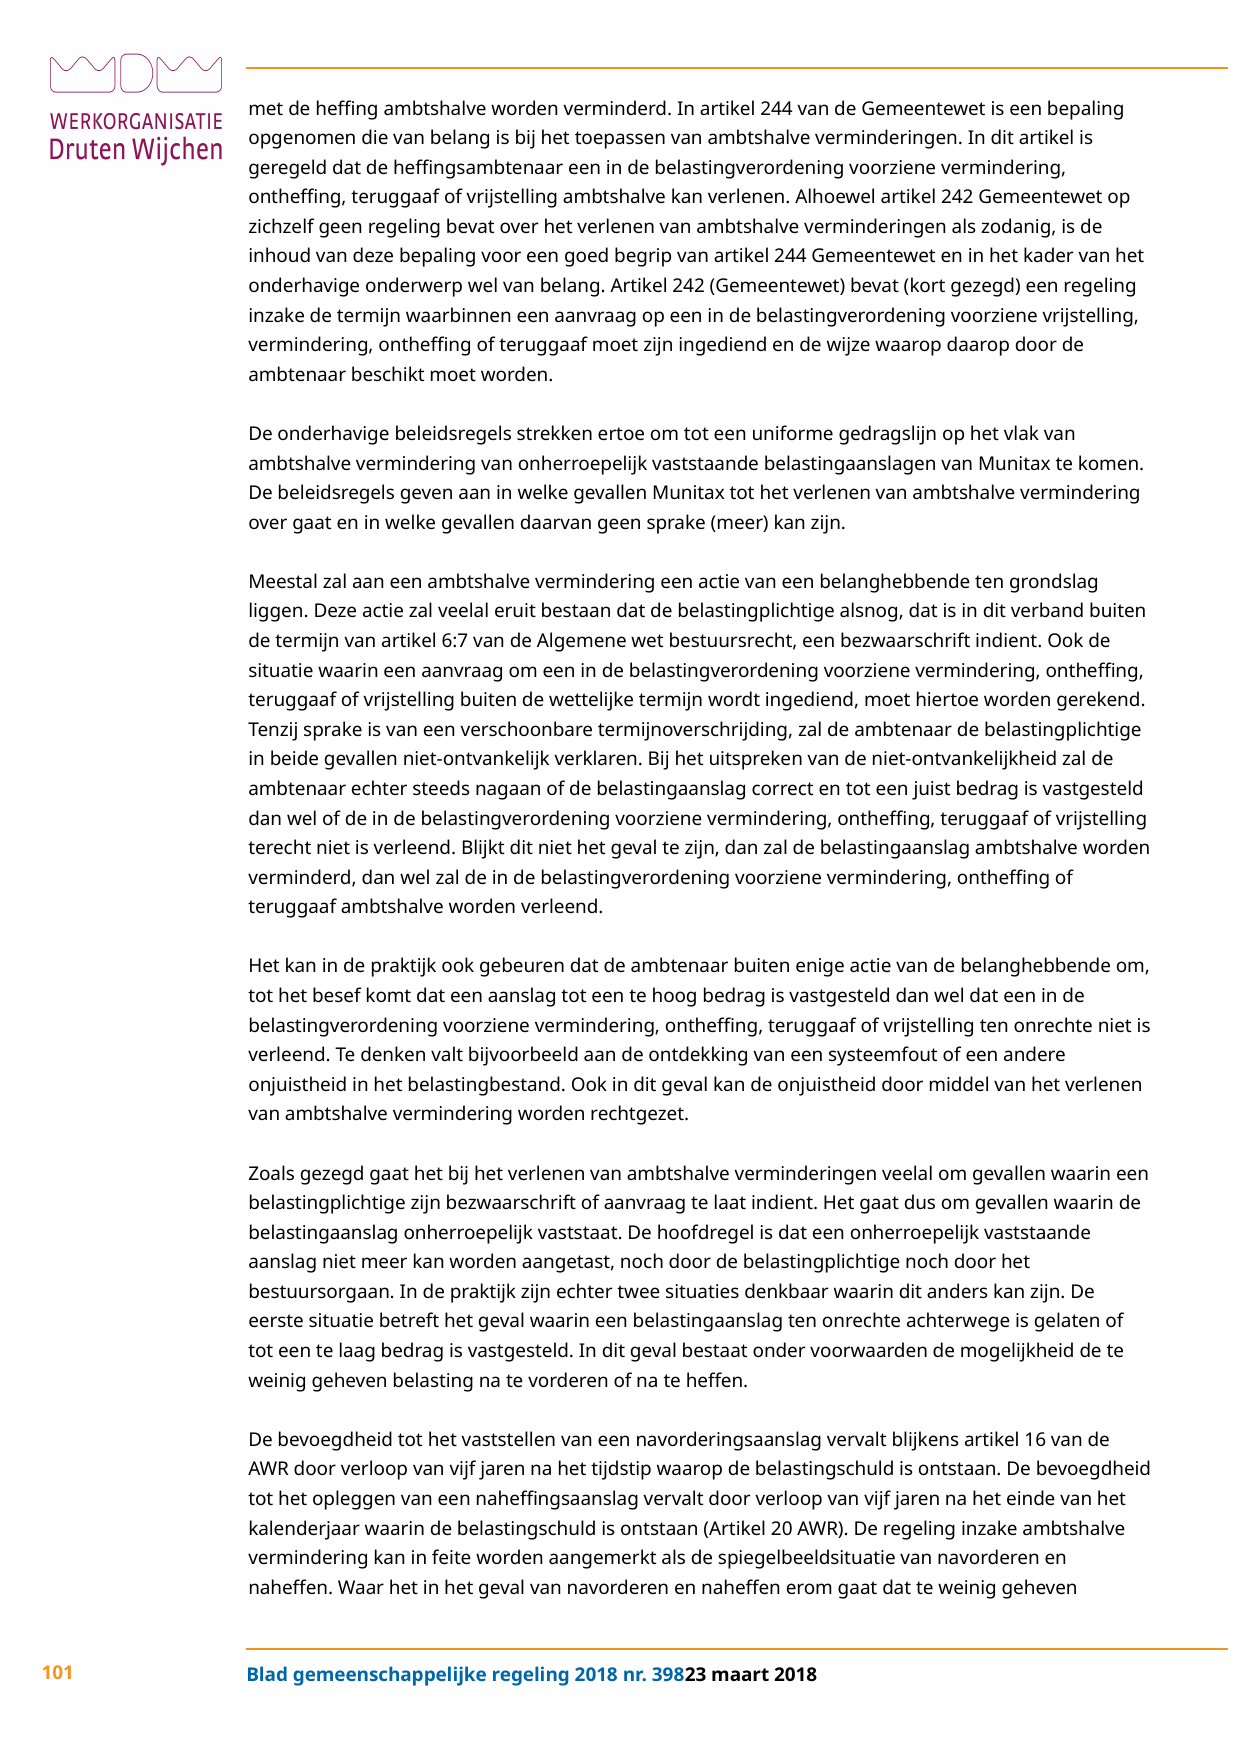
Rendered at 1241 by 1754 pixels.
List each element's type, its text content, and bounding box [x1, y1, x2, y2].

text De onderhavige beleidsregels strekken ertoe om tot een uniforme gedragslijn op het vlak van ambtshalve vermindering van onherroepelijk vaststaande belastingaanslagen van Munitax te komen. De beleidsregels geven aan in welke gevallen Munitax tot het verlenen van ambtshalve vermindering over gaat en in welke gevallen daarvan geen sprake (meer) kan zijn. [248, 420, 1152, 535]
text Meestal zal aan een ambtshalve vermindering een actie van een belanghebbende ten grondslag liggen. Deze actie zal veelal eruit bestaan dat de belastingplichtige alsnog, dat is in dit verband buiten de termijn van artikel 6:7 van de Algemene wet bestuursrecht, een bezwaarschrift indient. Ook de situatie waarin een aanvraag om een in de belastingverordening voorziene vermindering, ontheffing, teruggaaf of vrijstelling buiten de wettelijke termijn wordt ingediend, moet hiertoe worden gerekend. Tenzij sprake is van een verschoonbare termijnoverschrijding, zal de ambtenaar de belastingplichtige in beide gevallen niet-ontvankelijk verklaren. Bij het uitspreken van de niet-ontvankelijkheid zal de ambtenaar echter steeds nagaan of de belastingaanslag correct en tot een juist bedrag is vastgesteld dan wel of de in de belastingverordening voorziene vermindering, ontheffing, teruggaaf of vrijstelling terecht niet is verleend. Blijkt dit niet het geval te zijn, dan zal de belastingaanslag ambtshalve worden verminderd, dan wel zal de in de belastingverordening voorziene vermindering, ontheffing of teruggaaf ambtshalve worden verleend. [248, 568, 1152, 919]
picture [41, 47, 231, 172]
text met de heffing ambtshalve worden verminderd. In artikel 244 van de Gemeentewet is een bepaling opgenomen die van belang is bij het toepassen van ambtshalve verminderingen. In dit artikel is geregeld dat de heffingsambtenaar een in de belastingverordening voorziene vermindering, ontheffing, teruggaaf of vrijstelling ambtshalve kan verlenen. Alhoewel artikel 242 Gemeentewet op zichzelf geen regeling bevat over het verlenen van ambtshalve verminderingen als zodanig, is de inhoud van deze bepaling voor een goed begrip van artikel 244 Gemeentewet en in het kader van het onderhavige onderwerp wel van belang. Artikel 242 (Gemeentewet) bevat (kort gezegd) een regeling inzake de termijn waarbinnen een aanvraag op een in de belastingverordening voorziene vrijstelling, vermindering, ontheffing of teruggaaf moet zijn ingediend en de wijze waarop daarop door de ambtenaar beschikt moet worden. [248, 95, 1152, 387]
text Zoals gezegd gaat het bij het verlenen van ambtshalve verminderingen veelal om gevallen waarin een belastingplichtige zijn bezwaarschrift of aanvraag te laat indient. Het gaat dus om gevallen waarin de belastingaanslag onherroepelijk vaststaat. De hoofdregel is dat een onherroepelijk vaststaande aanslag niet meer kan worden aangetast, noch door de belastingplichtige noch door het bestuursorgaan. In de praktijk zijn echter twee situaties denkbaar waarin dit anders kan zijn. De eerste situatie betreft het geval waarin een belastingaanslag ten onrechte achterwege is gelaten of tot een te laag bedrag is vastgesteld. In dit geval bestaat onder voorwaarden de mogelijkheid de te weinig geheven belasting na te vorderen of na te heffen. [248, 1160, 1152, 1393]
text Het kan in de praktijk ook gebeuren dat de ambtenaar buiten enige actie van de belanghebbende om, tot het besef komt dat een aanslag tot een te hoog bedrag is vastgesteld dan wel dat een in de belastingverordening voorziene vermindering, ontheffing, teruggaaf of vrijstelling ten onrechte niet is verleend. Te denken valt bijvoorbeeld aan de ontdekking van een systeemfout of een andere onjuistheid in het belastingbestand. Ook in dit geval kan de onjuistheid door middel van het verlenen van ambtshalve vermindering worden rechtgezet. [248, 953, 1152, 1126]
text De bevoegdheid tot het vaststellen van een navorderingsaanslag vervalt blijkens artikel 16 van de AWR door verloop van vijf jaren na het tijdstip waarop de belastingschuld is ontstaan. De bevoegdheid tot het opleggen van een naheffingsaanslag vervalt door verloop van vijf jaren na het einde van het kalenderjaar waarin de belastingschuld is ontstaan (Artikel 20 AWR). De regeling inzake ambtshalve vermindering kan in feite worden aangemerkt als de spiegelbeeldsituatie van navorderen en naheffen. Waar het in het geval van navorderen en naheffen erom gaat dat te weinig geheven [248, 1426, 1152, 1600]
